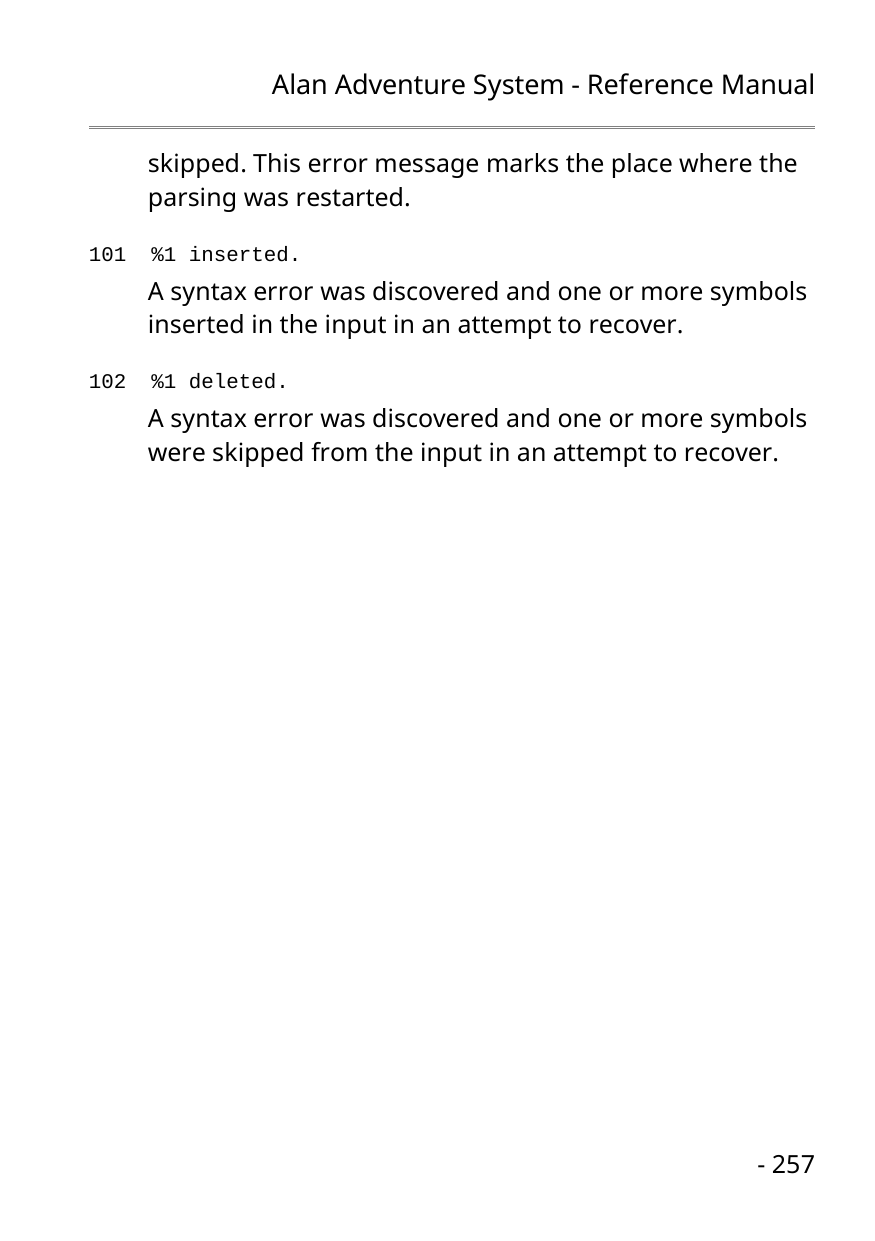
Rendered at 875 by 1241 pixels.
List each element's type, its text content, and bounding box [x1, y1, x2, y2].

text A syntax error was discovered and one or more symbols inserted in the input in an attempt to recover. [148, 273, 815, 341]
text 101 %1 inserted. [88, 243, 815, 267]
text A syntax error was discovered and one or more symbols were skipped from the input in an attempt to recover. [148, 401, 815, 469]
text 102 %1 deleted. [88, 371, 815, 395]
text skipped. This error message marks the place where the parsing was restarted. [148, 146, 815, 213]
